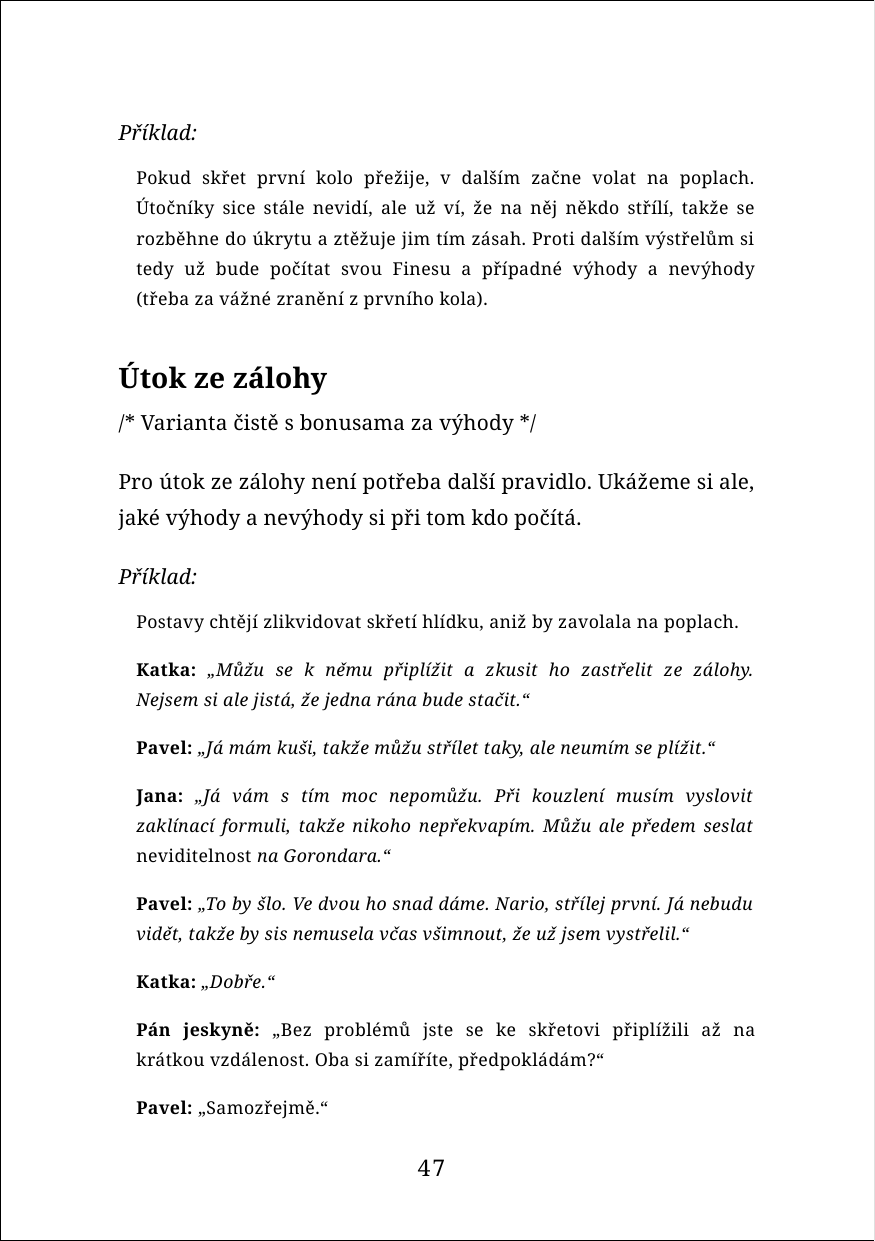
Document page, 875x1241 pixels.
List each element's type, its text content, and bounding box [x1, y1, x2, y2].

text Pavel: „Samozřejmě.“ [136, 1096, 756, 1120]
text Postavy chtějí zlikvidovat skřetí hlídku, aniž by zavolala na poplach. [136, 609, 756, 633]
text Příklad: [118, 562, 756, 590]
text Jana: „Já vám s tím moc nepomůžu. Při kouzlení musím vyslovit zaklínací formuli, takže nikoho nepřekvapím. Můžu ale předem seslat neviditelnost na Gorondara.“ [136, 783, 756, 868]
text Pán jeskyně: „Bez problémů jste se ke skřetovi připlížili až na krátkou vzdálenost. Oba si zamíříte, předpokládám?“ [136, 1017, 756, 1072]
text Katka: „Dobře.“ [136, 969, 756, 994]
text Katka: „Můžu se k němu připlížit a zkusit ho zastřelit ze zálohy. Nejsem si ale jistá, že jedna rána bude stačit.“ [136, 657, 756, 711]
subtitle Útok ze zálohy [118, 358, 756, 396]
text Pavel: „To by šlo. Ve dvou ho snad dáme. Nario, střílej první. Já nebudu vidět, takže by sis nemusela včas všimnout, že už jsem vystřelil.“ [136, 891, 756, 946]
text Pokud skřet první kolo přežije, v dalším začne volat na poplach. Útočníky sice stále nevidí, ale už ví, že na něj někdo střílí, takže se rozběhne do úkrytu a ztěžuje jim tím zásah. Proti dalším výstřelům si tedy už bude počítat svou Finesu a případné výhody a nevýhody (třeba za vážné zranění z prvního kola). [136, 166, 756, 311]
text /* Varianta čistě s bonusama za výhody */ [118, 408, 756, 436]
text Příklad: [118, 118, 756, 147]
text Pro útok ze zálohy není potřeba další pravidlo. Ukážeme si ale, jaké výhody a nevýhody si při tom kdo počítá. [118, 467, 756, 531]
text Pavel: „Já mám kuši, takže můžu střílet taky, ale neumím se plížit.“ [136, 735, 756, 759]
